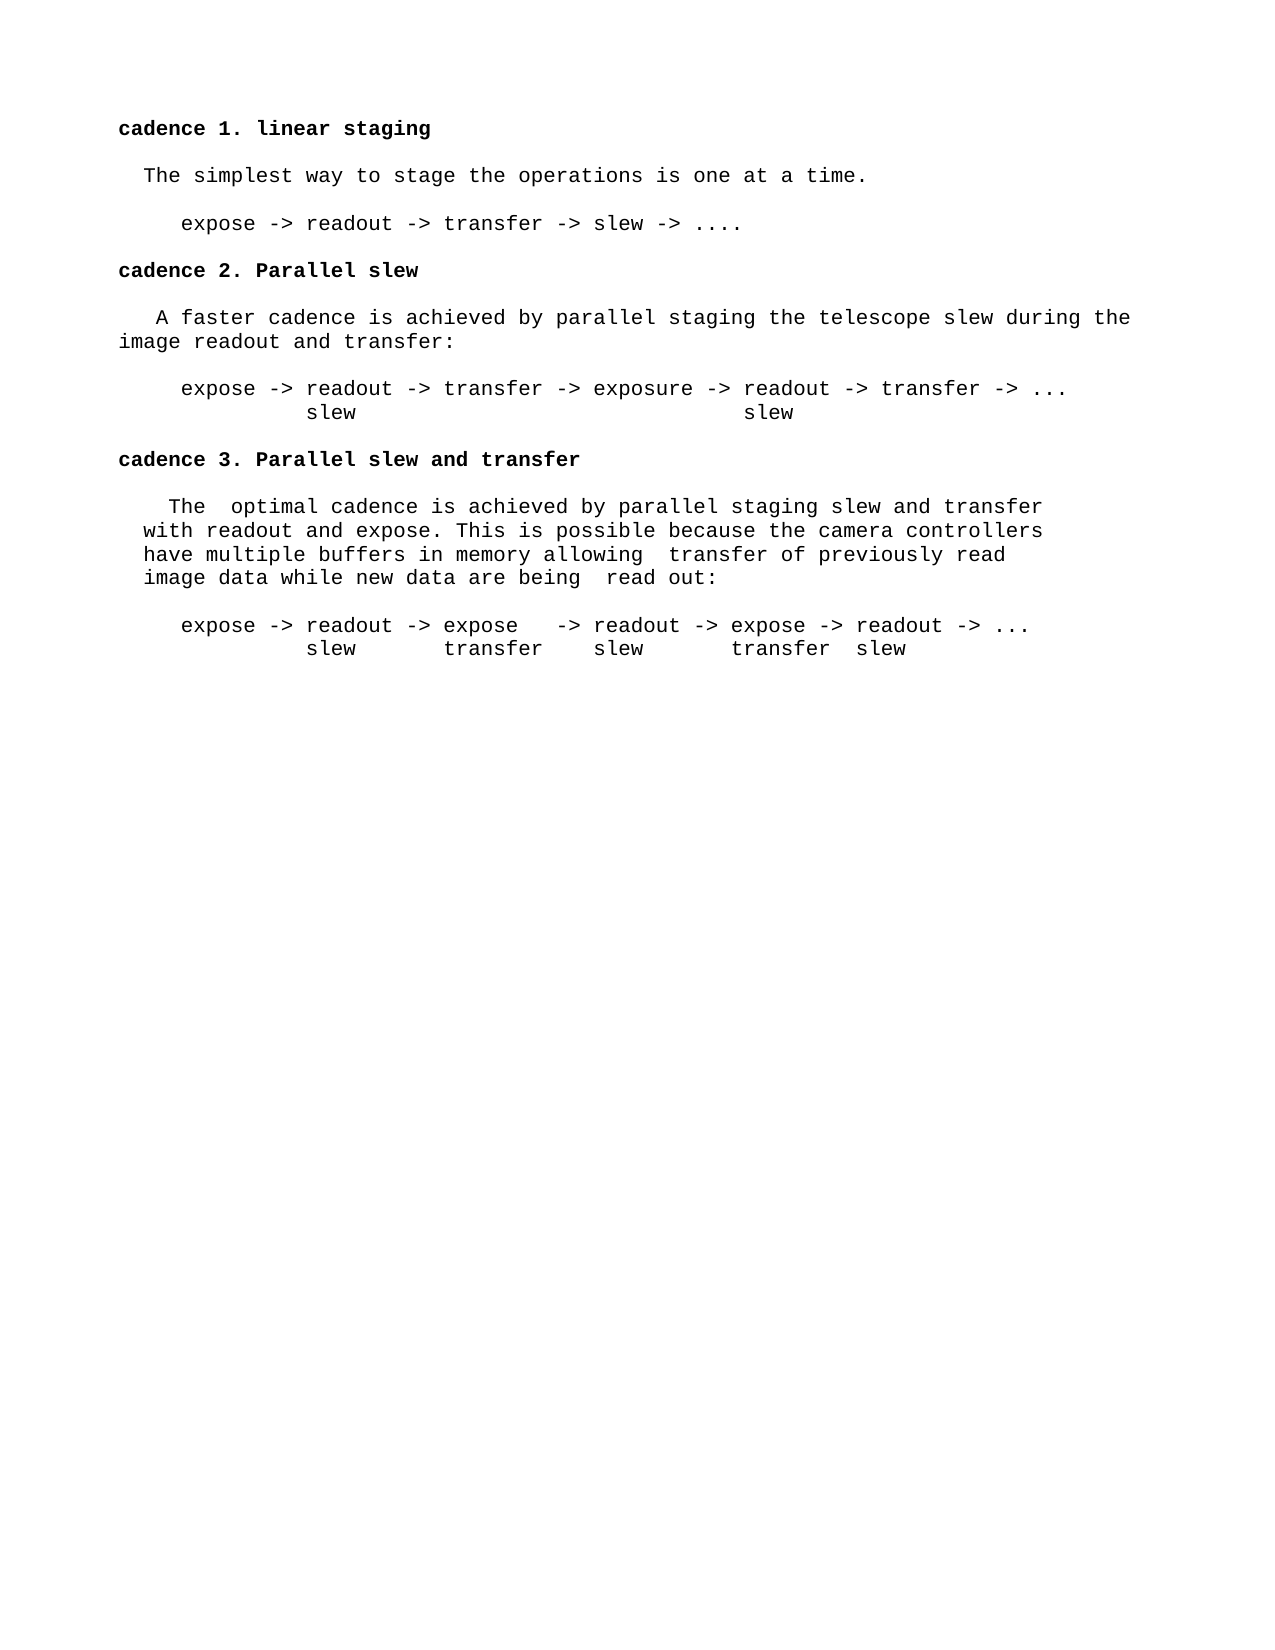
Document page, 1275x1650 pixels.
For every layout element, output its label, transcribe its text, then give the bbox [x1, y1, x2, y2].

text expose -> readout -> transfer -> exposure -> readout -> transfer -> ... [118, 378, 1157, 402]
text expose -> readout -> transfer -> slew -> .... [118, 213, 1157, 236]
text expose -> readout -> expose -> readout -> expose -> readout -> ... [118, 615, 1157, 638]
text slew transfer slew transfer slew [118, 638, 1157, 662]
text cadence 2. Parallel slew [118, 260, 1157, 284]
text slew slew [118, 402, 1157, 426]
text cadence 3. Parallel slew and transfer [118, 449, 1157, 473]
text A faster cadence is achieved by parallel staging the telescope slew during the image readout and transfer: [118, 307, 1157, 354]
text have multiple buffers in memory allowing transfer of previously read [118, 544, 1157, 567]
text cadence 1. linear staging [118, 118, 1157, 142]
text with readout and expose. This is possible because the camera controllers [118, 520, 1157, 544]
text The optimal cadence is achieved by parallel staging slew and transfer [118, 496, 1157, 520]
text image data while new data are being read out: [118, 567, 1157, 591]
text The simplest way to stage the operations is one at a time. [118, 165, 1157, 189]
